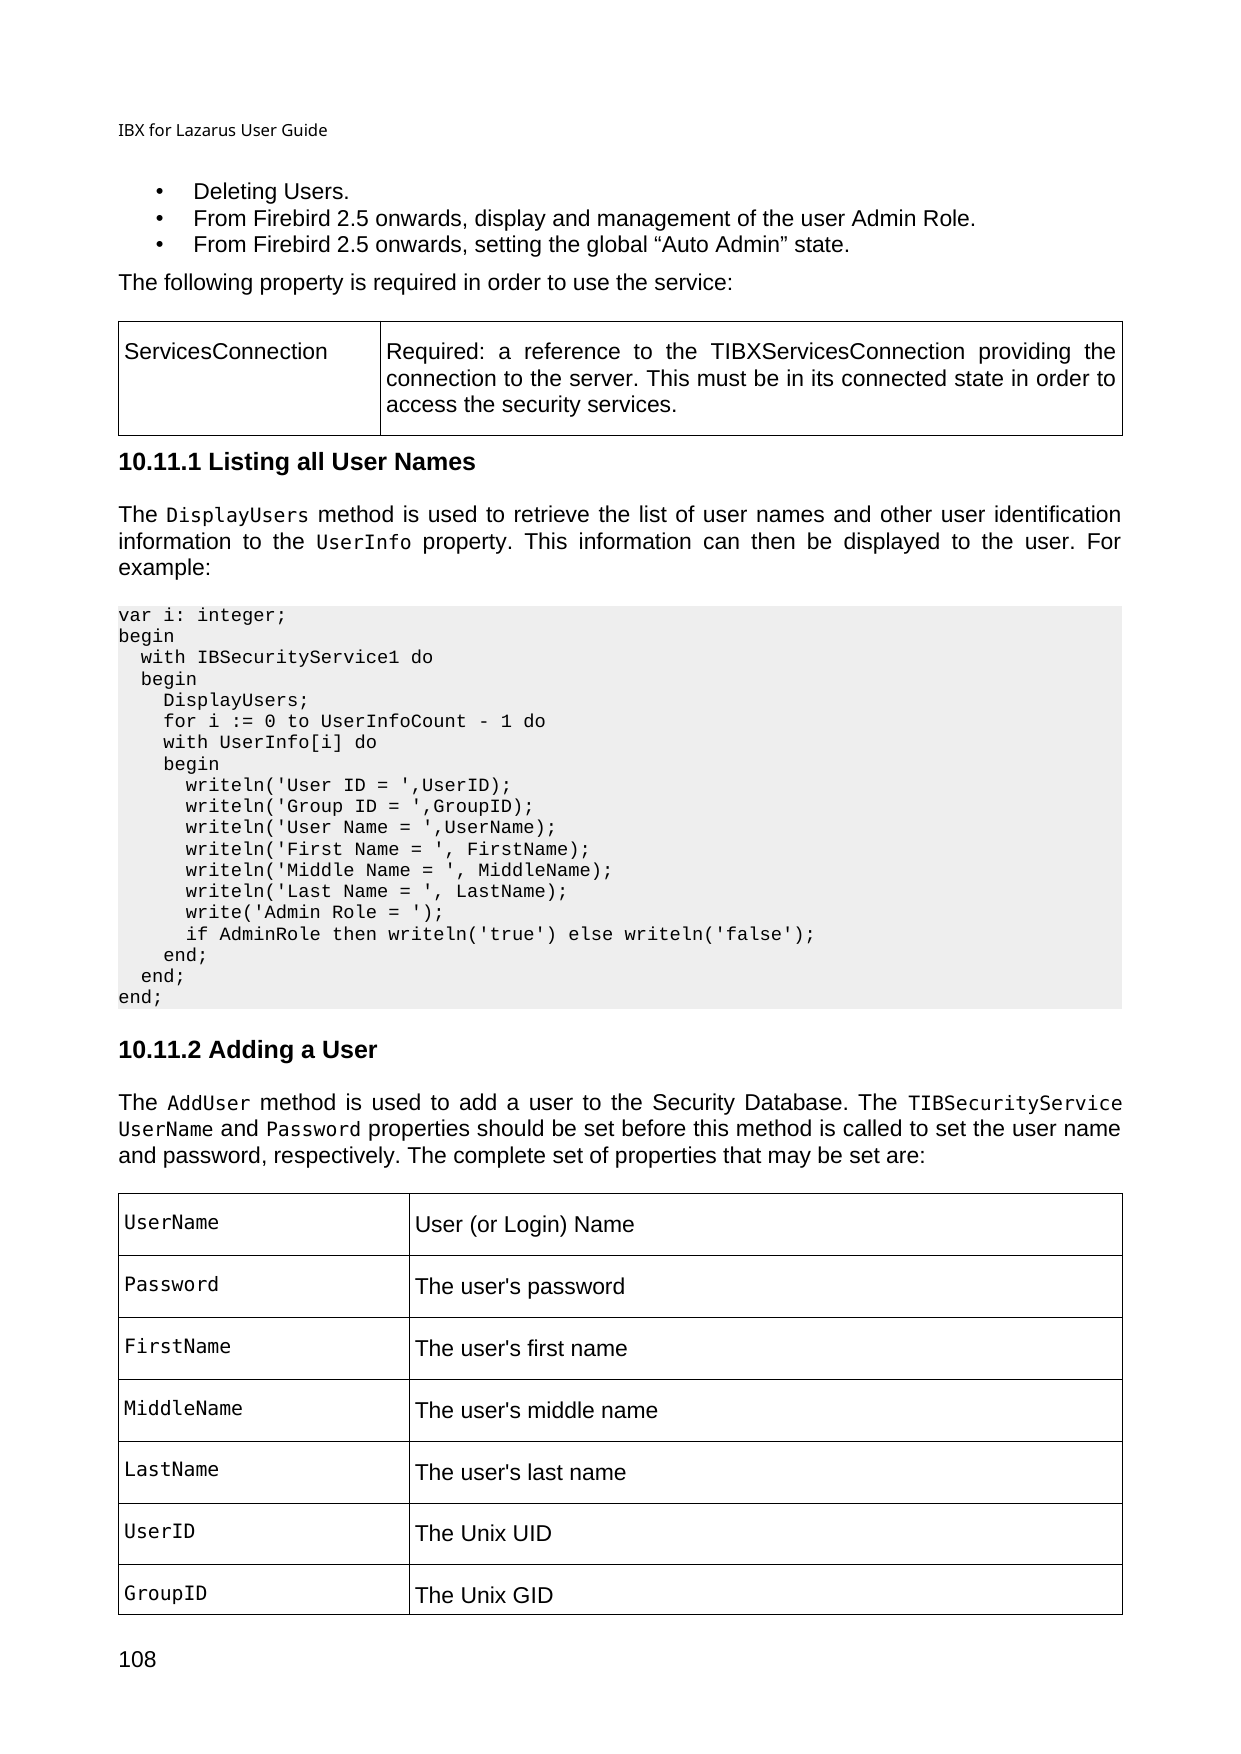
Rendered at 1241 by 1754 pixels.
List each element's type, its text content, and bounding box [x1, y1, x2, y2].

list From Firebird 2.5 onwards, setting the global “Auto Admin” state. [156, 231, 1122, 257]
text writeln('User ID = ',UserID); [118, 776, 1122, 797]
table_header Required: a reference to the TIBXServicesConnection providing the connection to the server. This must be in its connected state in order to access the security services. [381, 322, 1122, 435]
table_cell The user's password [410, 1256, 1122, 1317]
text writeln('Middle Name = ', MiddleName); [118, 861, 1122, 882]
table_header ServicesConnection [119, 322, 380, 435]
table_cell The Unix GID [410, 1565, 1122, 1614]
text The AddUser method is used to add a user to the Security Database. The TIBSecurityService UserName and Password properties should be set before this method is called to set the user name and password, respectively. The complete set of properties that may be set are: [118, 1089, 1122, 1168]
text writeln('Group ID = ',GroupID); [118, 797, 1122, 818]
table_cell UserID [119, 1504, 409, 1564]
text with IBSecurityService1 do [118, 648, 1122, 669]
text writeln('Last Name = ', LastName); [118, 882, 1122, 903]
text begin [118, 627, 1122, 648]
text begin [118, 754, 1122, 776]
table_cell MiddleName [119, 1380, 409, 1441]
table_header UserName [119, 1194, 409, 1255]
text end; [118, 988, 1122, 1009]
text writeln('First Name = ', FirstName); [118, 839, 1122, 861]
table_cell GroupID [119, 1565, 409, 1614]
table_cell Password [119, 1256, 409, 1317]
table_cell The user's middle name [410, 1380, 1122, 1441]
text The following property is required in order to use the service: [118, 269, 1122, 296]
text var i: integer; [118, 606, 1122, 627]
text begin [118, 669, 1122, 691]
table_header User (or Login) Name [410, 1194, 1122, 1255]
text if AdminRole then writeln('true') else writeln('false'); [118, 924, 1122, 946]
text for i := 0 to UserInfoCount - 1 do [118, 712, 1122, 733]
text end; [118, 946, 1122, 967]
table_cell FirstName [119, 1318, 409, 1379]
subtitle Adding a User [118, 1035, 1122, 1063]
list From Firebird 2.5 onwards, display and management of the user Admin Role. [156, 204, 1122, 231]
table_cell The Unix UID [410, 1504, 1122, 1564]
text with UserInfo[i] do [118, 733, 1122, 754]
text end; [118, 967, 1122, 988]
text DisplayUsers; [118, 691, 1122, 712]
text The DisplayUsers method is used to retrieve the list of user names and other user identification information to the UserInfo property. This information can then be displayed to the user. For example: [118, 501, 1122, 581]
text write('Admin Role = '); [118, 903, 1122, 924]
subtitle Listing all User Names [118, 447, 1122, 476]
text writeln('User Name = ',UserName); [118, 818, 1122, 839]
table_cell LastName [119, 1442, 409, 1502]
list Deleting Users. [156, 178, 1122, 204]
table_cell The user's last name [410, 1442, 1122, 1502]
table_cell The user's first name [410, 1318, 1122, 1379]
